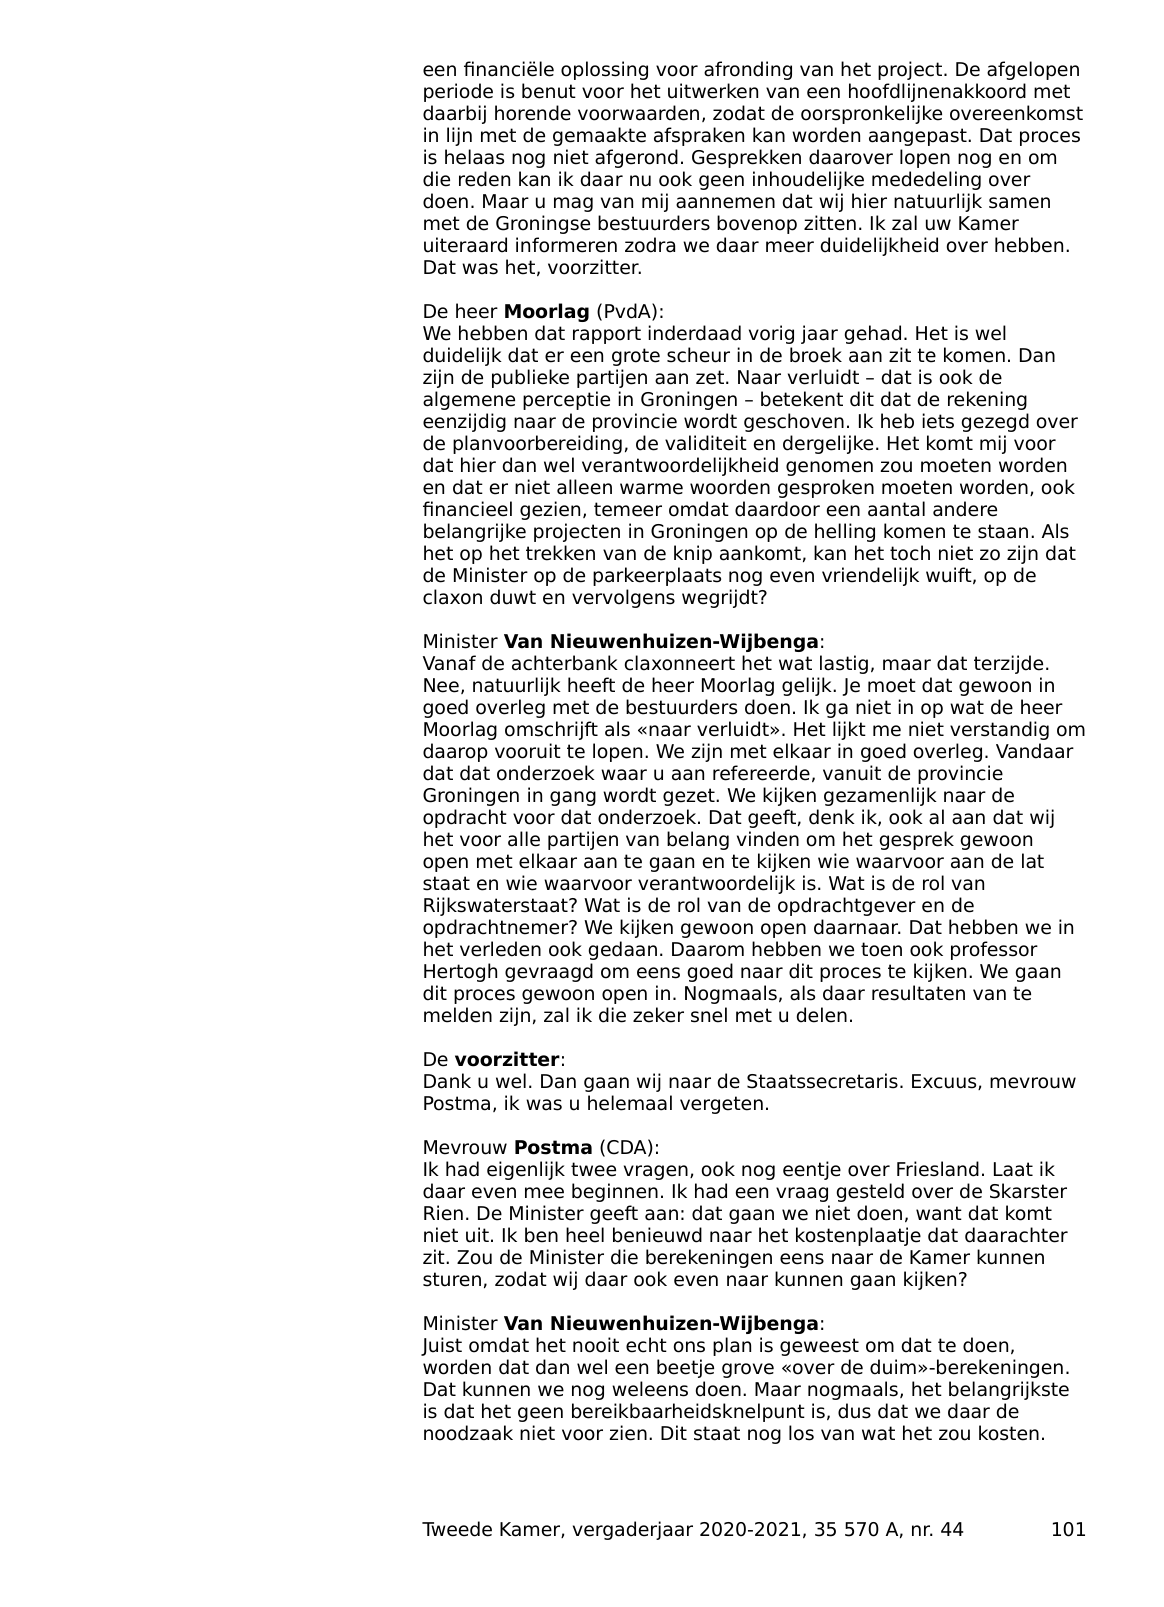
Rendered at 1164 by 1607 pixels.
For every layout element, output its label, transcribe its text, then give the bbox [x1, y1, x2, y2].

text We hebben dat rapport inderdaad vorig jaar gehad. Het is wel duidelijk dat er een grote scheur in de broek aan zit te komen. Dan zijn de publieke partijen aan zet. Naar verluidt – dat is ook de algemene perceptie in Groningen – betekent dit dat de rekening eenzijdig naar de provincie wordt geschoven. Ik heb iets gezegd over de planvoorbereiding, de validiteit en dergelijke. Het komt mij voor dat hier dan wel verantwoordelijkheid genomen zou moeten worden en dat er niet alleen warme woorden gesproken moeten worden, ook financieel gezien, temeer omdat daardoor een aantal andere belangrijke projecten in Groningen op de helling komen te staan. Als het op het trekken van de knip aankomt, kan het toch niet zo zijn dat de Minister op de parkeerplaats nog even vriendelijk wuift, op de claxon duwt en vervolgens wegrijdt? [422, 323, 1087, 609]
text Ik had eigenlijk twee vragen, ook nog eentje over Friesland. Laat ik daar even mee beginnen. Ik had een vraag gesteld over de Skarster Rien. De Minister geeft aan: dat gaan we niet doen, want dat komt niet uit. Ik ben heel benieuwd naar het kostenplaatje dat daarachter zit. Zou de Minister die berekeningen eens naar de Kamer kunnen sturen, zodat wij daar ook even naar kunnen gaan kijken? [422, 1159, 1087, 1291]
text Mevrouw Postma (CDA): [422, 1137, 1087, 1159]
text Juist omdat het nooit echt ons plan is geweest om dat te doen, worden dat dan wel een beetje grove «over de duim»-berekeningen. Dat kunnen we nog weleens doen. Maar nogmaals, het belangrijkste is dat het geen bereikbaarheidsknelpunt is, dus dat we daar de noodzaak niet voor zien. Dit staat nog los van wat het zou kosten. [422, 1335, 1087, 1445]
text Vanaf de achterbank claxonneert het wat lastig, maar dat terzijde. Nee, natuurlijk heeft de heer Moorlag gelijk. Je moet dat gewoon in goed overleg met de bestuurders doen. Ik ga niet in op wat de heer Moorlag omschrijft als «naar verluidt». Het lijkt me niet verstandig om daarop vooruit te lopen. We zijn met elkaar in goed overleg. Vandaar dat dat onderzoek waar u aan refereerde, vanuit de provincie Groningen in gang wordt gezet. We kijken gezamenlijk naar de opdracht voor dat onderzoek. Dat geeft, denk ik, ook al aan dat wij het voor alle partijen van belang vinden om het gesprek gewoon open met elkaar aan te gaan en te kijken wie waarvoor aan de lat staat en wie waarvoor verantwoordelijk is. Wat is de rol van Rijkswaterstaat? Wat is de rol van de opdrachtgever en de opdrachtnemer? We kijken gewoon open daarnaar. Dat hebben we in het verleden ook gedaan. Daarom hebben we toen ook professor Hertogh gevraagd om eens goed naar dit proces te kijken. We gaan dit proces gewoon open in. Nogmaals, als daar resultaten van te melden zijn, zal ik die zeker snel met u delen. [422, 653, 1087, 1027]
text Minister Van Nieuwenhuizen-Wijbenga: [422, 1313, 1087, 1335]
text De heer Moorlag (PvdA): [422, 301, 1087, 323]
text Minister Van Nieuwenhuizen-Wijbenga: [422, 631, 1087, 653]
text Dank u wel. Dan gaan wij naar de Staatssecretaris. Excuus, mevrouw Postma, ik was u helemaal vergeten. [422, 1071, 1087, 1115]
text een financiële oplossing voor afronding van het project. De afgelopen periode is benut voor het uitwerken van een hoofdlijnenakkoord met daarbij horende voorwaarden, zodat de oorspronkelijke overeenkomst in lijn met de gemaakte afspraken kan worden aangepast. Dat proces is helaas nog niet afgerond. Gesprekken daarover lopen nog en om die reden kan ik daar nu ook geen inhoudelijke mededeling over doen. Maar u mag van mij aannemen dat wij hier natuurlijk samen met de Groningse bestuurders bovenop zitten. Ik zal uw Kamer uiteraard informeren zodra we daar meer duidelijkheid over hebben. [422, 59, 1087, 257]
text Dat was het, voorzitter. [422, 257, 1087, 279]
text De voorzitter: [422, 1049, 1087, 1071]
